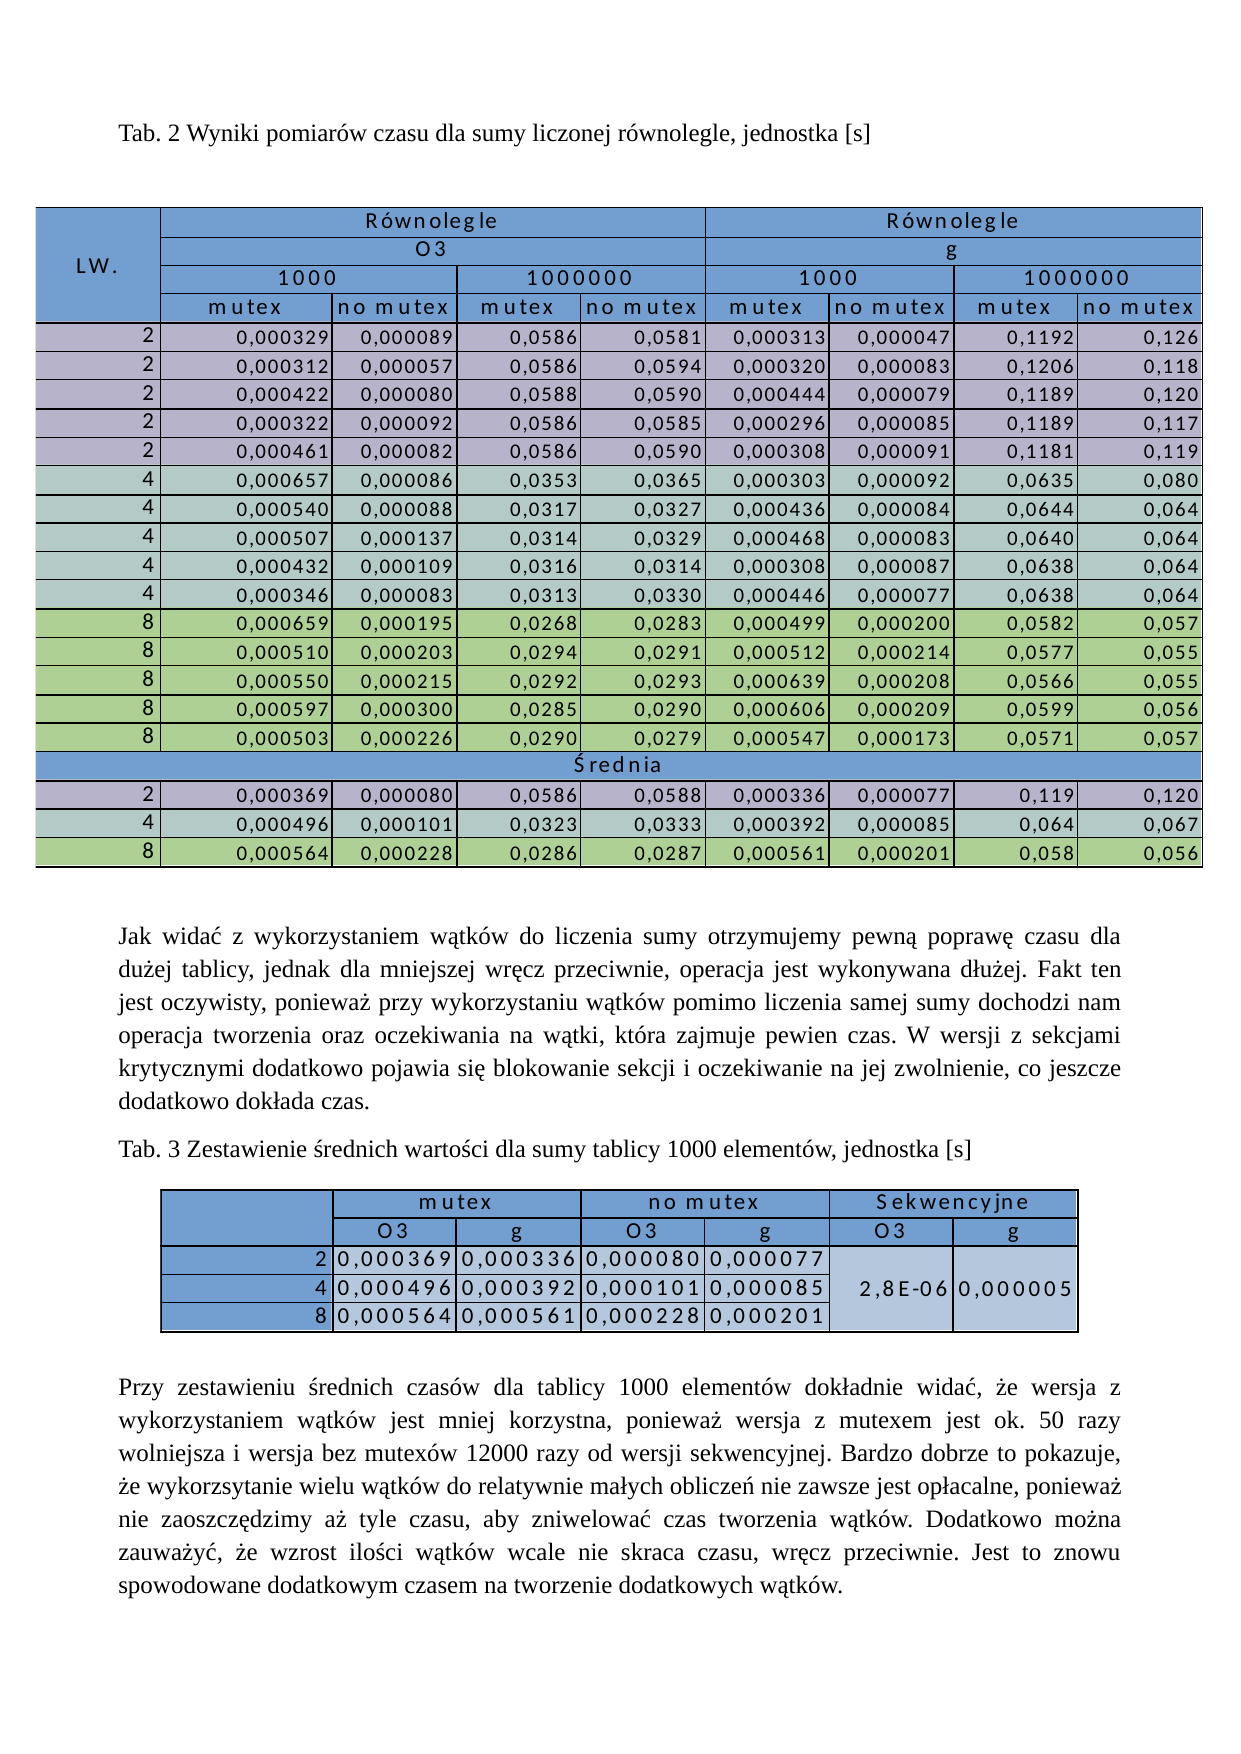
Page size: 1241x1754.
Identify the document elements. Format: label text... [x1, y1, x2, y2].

text Tab. 2 Wyniki pomiarów czasu dla sumy liczonej równolegle, jednostka [s] [118, 118, 1122, 147]
text Tab. 3 Zestawienie średnich wartości dla sumy tablicy 1000 elementów, jednostka [s] [118, 1134, 1122, 1162]
text Jak widać z wykorzystaniem wątków do liczenia sumy otrzymujemy pewną poprawę czasu dla dużej tablicy, jednak dla mniejszej wręcz przeciwnie, operacja jest wykonywana dłużej. Fakt ten jest oczywisty, ponieważ przy wykorzystaniu wątków pomimo liczenia samej sumy dochodzi nam operacja tworzenia oraz oczekiwania na wątki, która zajmuje pewien czas. W wersji z sekcjami krytycznymi dodatkowo pojawia się blokowanie sekcji i oczekiwanie na jej zwolnienie, co jeszcze dodatkowo dokłada czas. [118, 921, 1122, 1115]
text Przy zestawieniu średnich czasów dla tablicy 1000 elementów dokładnie widać, że wersja z wykorzystaniem wątków jest mniej korzystna, ponieważ wersja z mutexem jest ok. 50 razy wolniejsza i wersja bez mutexów 12000 razy od wersji sekwencyjnej. Bardzo dobrze to pokazuje, że wykorzsytanie wielu wątków do relatywnie małych obliczeń nie zawsze jest opłacalne, ponieważ nie zaoszczędzimy aż tyle czasu, aby zniwelować czas tworzenia wątków. Dodatkowo można zauważyć, że wzrost ilości wątków wcale nie skraca czasu, wręcz przeciwnie. Jest to znowu spowodowane dodatkowym czasem na tworzenie dodatkowych wątków. [118, 1372, 1122, 1598]
